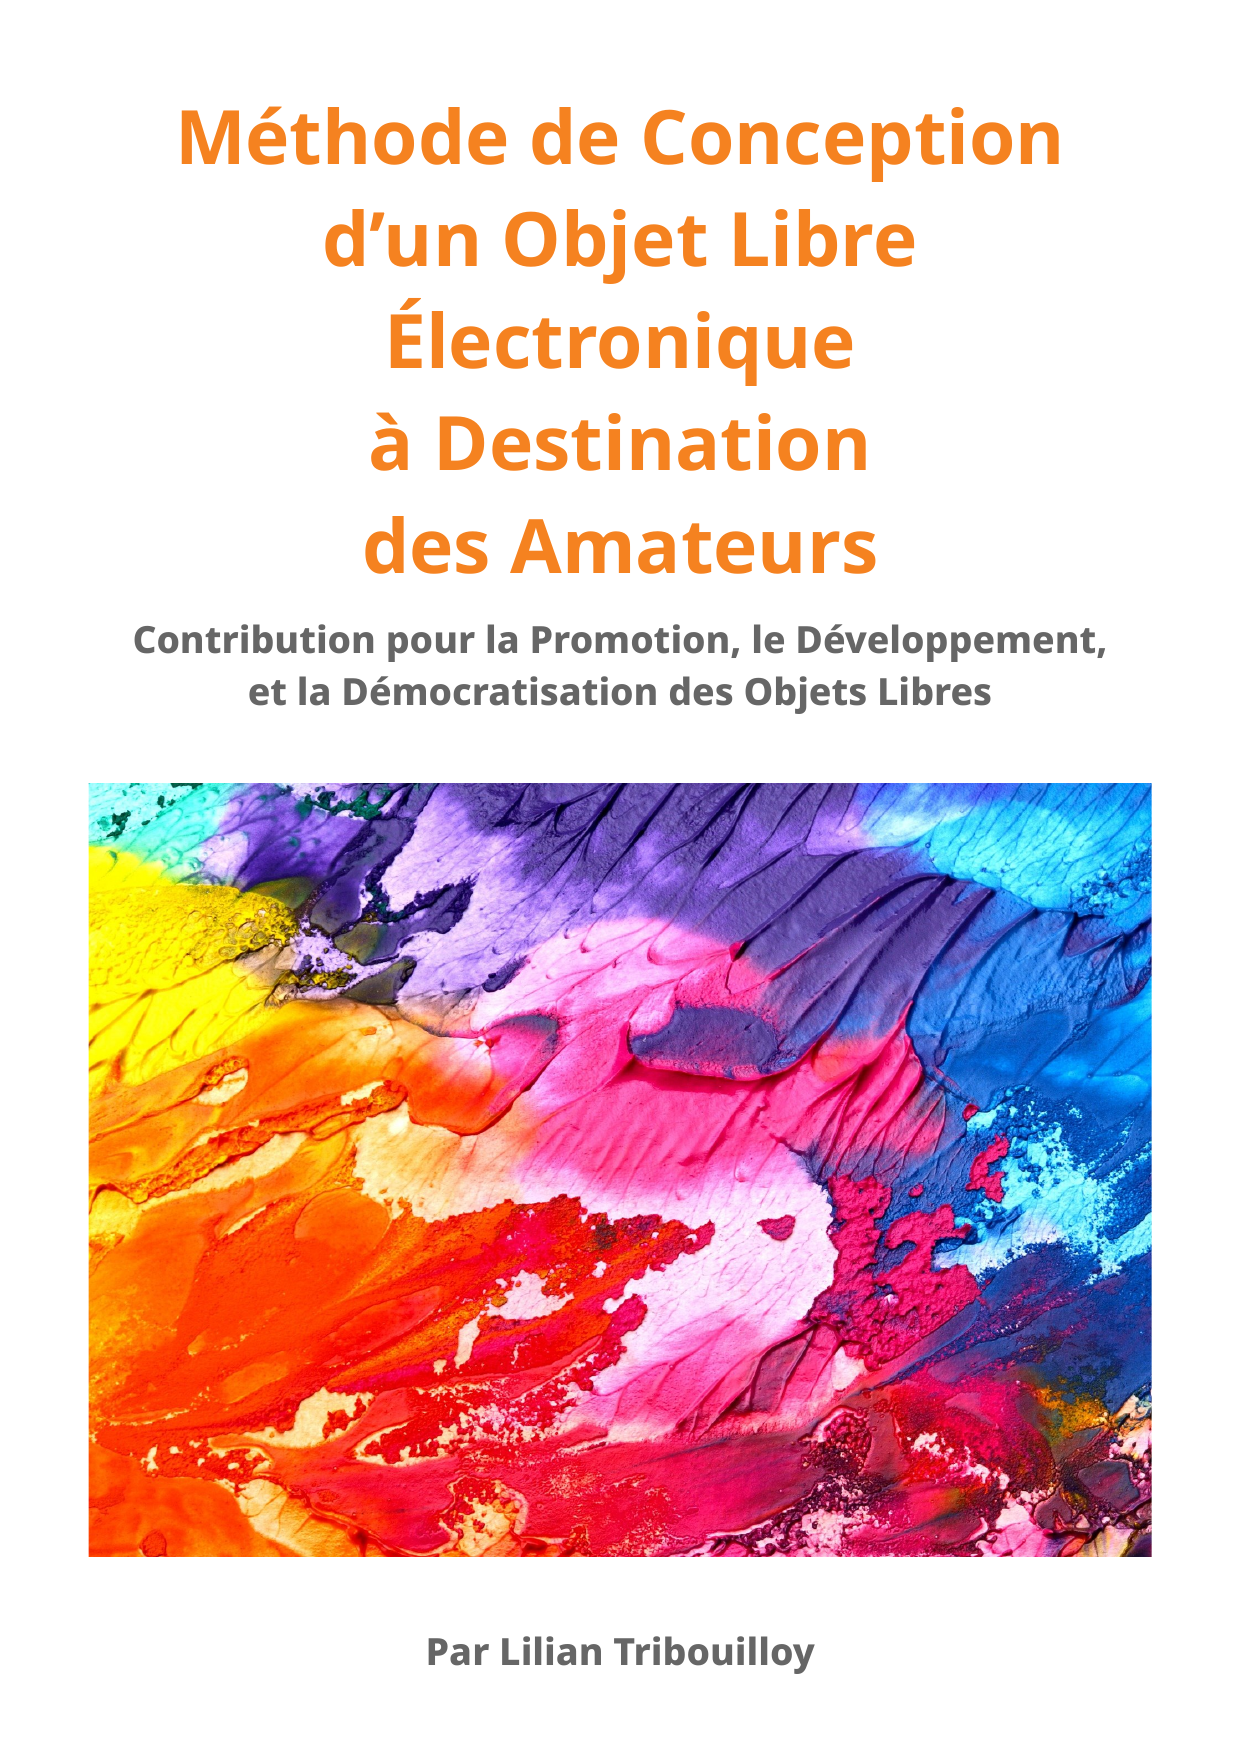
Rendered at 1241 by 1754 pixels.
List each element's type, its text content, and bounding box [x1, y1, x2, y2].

subtitle Par Lilian Tribouilloy [88, 1625, 1152, 1676]
picture [88, 783, 1152, 1557]
picture [1142, 993, 1152, 1013]
subtitle Contribution pour la Promotion, le Développement, et la Démocratisation des Objets Libres [88, 614, 1152, 716]
title Méthode de Conception d’un Objet Libre Électronique à Destination des Amateurs [88, 84, 1152, 595]
